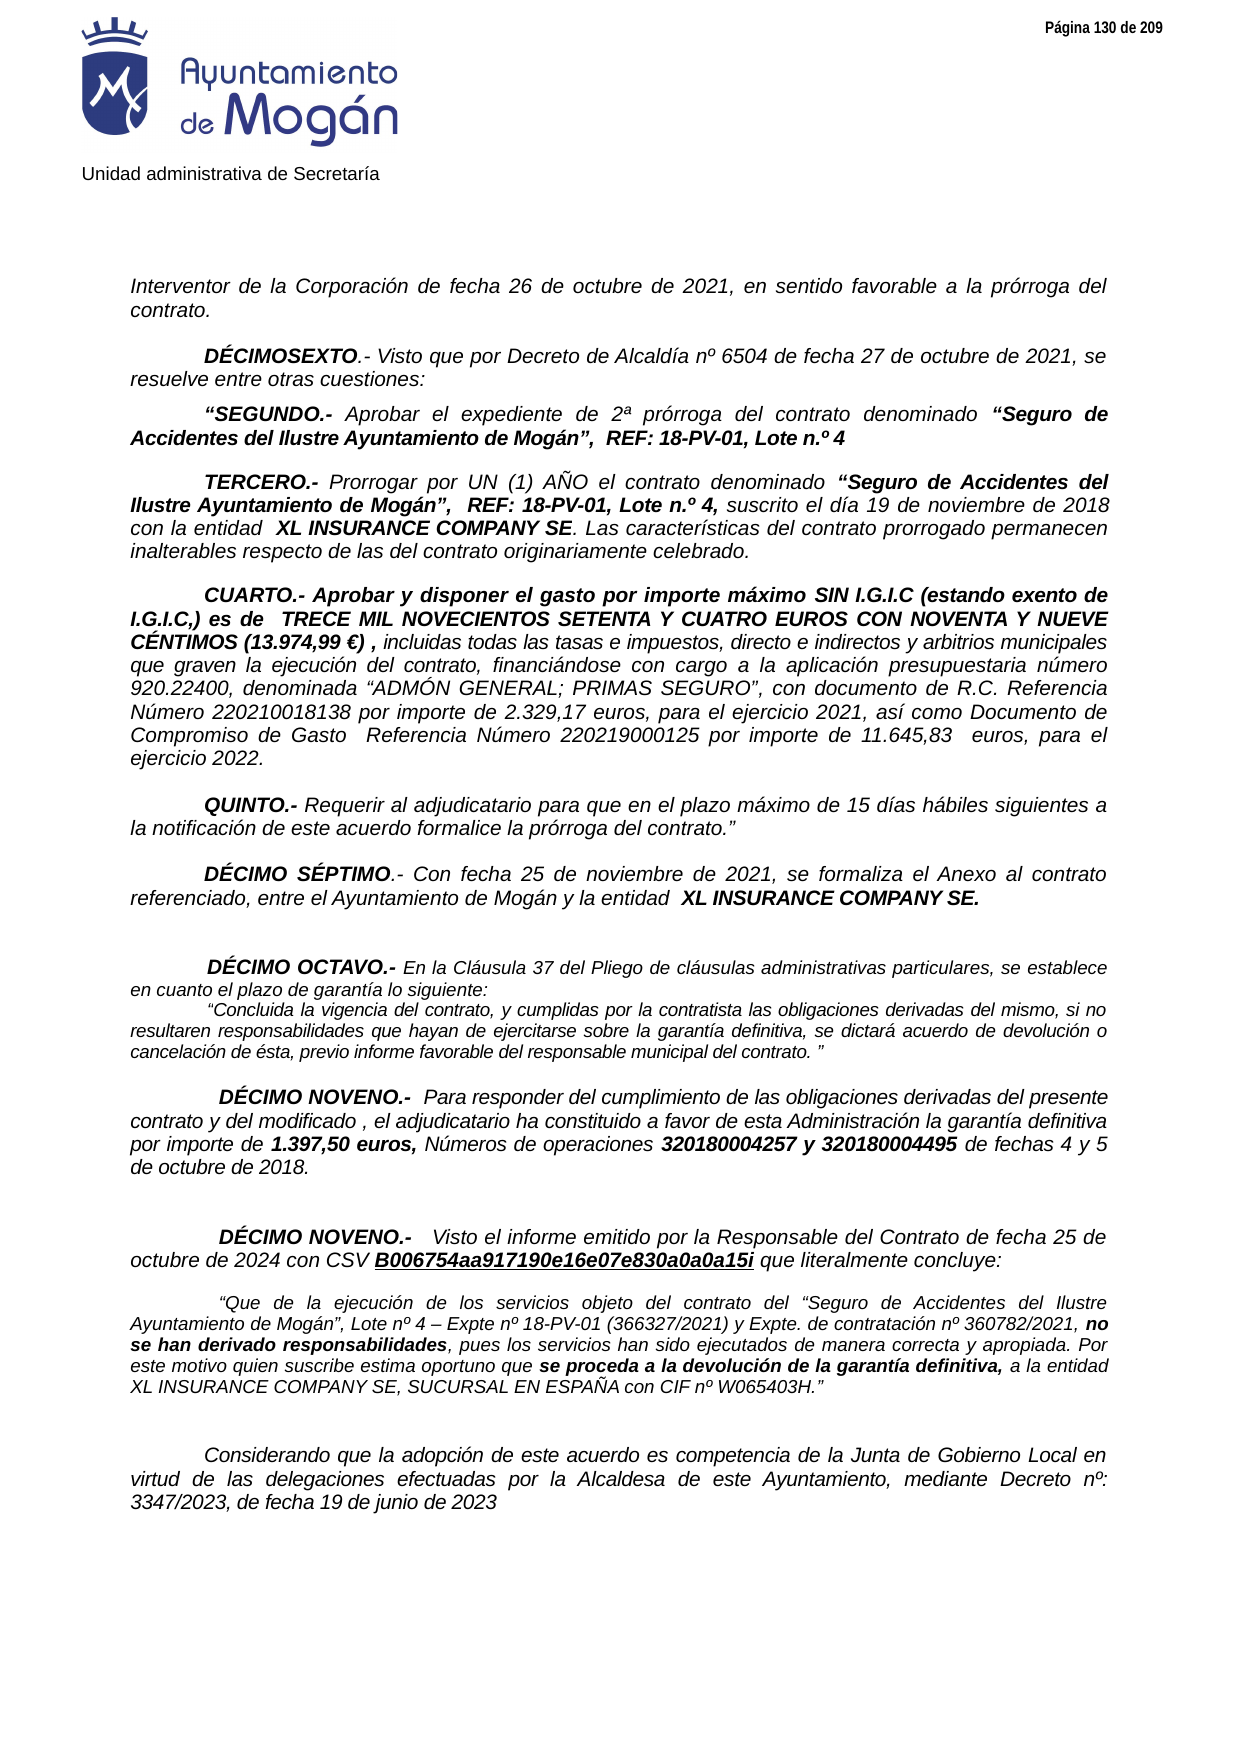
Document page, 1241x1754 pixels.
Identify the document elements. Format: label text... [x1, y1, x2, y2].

text Considerando que la adopción de este acuerdo es competencia de la Junta de Gobierno Local en virtud de las delegaciones efectuadas por la Alcaldesa de este Ayuntamiento, mediante Decreto nº: 3347/2023, de fecha 19 de junio de 2023 [130, 1444, 1110, 1513]
text “Que de la ejecución de los servicios objeto del contrato del “Seguro de Accidentes del Ilustre Ayuntamiento de Mogán”, Lote nº 4 – Expte nº 18-PV-01 (366327/2021) y Expte. de contratación nº 360782/2021, no se han derivado responsabilidades, pues los servicios han sido ejecutados de manera correcta y apropiada. Por este motivo quien suscribe estima oportuno que se proceda a la devolución de la garantía definitiva, a la entidad XL INSURANCE COMPANY SE, SUCURSAL EN ESPAÑA con CIF nº W065403H.” [130, 1293, 1110, 1397]
text DÉCIMO SÉPTIMO.- Con fecha 25 de noviembre de 2021, se formaliza el Anexo al contrato referenciado, entre el Ayuntamiento de Mogán y la entidad XL INSURANCE COMPANY SE. [130, 863, 1110, 909]
text DÉCIMOSEXTO.- Visto que por Decreto de Alcaldía nº 6504 de fecha 27 de octubre de 2021, se resuelve entre otras cuestiones: [130, 344, 1110, 391]
text QUINTO.- Requerir al adjudicatario para que en el plazo máximo de 15 días hábiles siguientes a la notificación de este acuerdo formalice la prórroga del contrato.” [130, 793, 1110, 839]
text Interventor de la Corporación de fecha 26 de octubre de 2021, en sentido favorable a la prórroga del contrato. [130, 275, 1110, 321]
text DÉCIMO OCTAVO.- En la Cláusula 37 del Pliego de cláusulas administrativas particulares, se establece en cuanto el plazo de garantía lo siguiente: [130, 956, 1110, 1000]
text TERCERO.- Prorrogar por UN (1) AÑO el contrato denominado “Seguro de Accidentes del Ilustre Ayuntamiento de Mogán”, REF: 18-PV-01, Lote n.º 4, suscrito el día 19 de noviembre de 2018 con la entidad XL INSURANCE COMPANY SE. Las características del contrato prorrogado permanecen inalterables respecto de las del contrato originariamente celebrado. [130, 470, 1110, 563]
text “SEGUNDO.- Aprobar el expediente de 2ª prórroga del contrato denominado “Seguro de Accidentes del Ilustre Ayuntamiento de Mogán”, REF: 18-PV-01, Lote n.º 4 [130, 403, 1110, 449]
text DÉCIMO NOVENO.- Visto el informe emitido por la Responsable del Contrato de fecha 25 de octubre de 2024 con CSV B006754aa917190e16e07e830a0a0a15i que literalmente concluye: [130, 1225, 1110, 1272]
picture [81, 17, 398, 153]
text “Concluida la vigencia del contrato, y cumplidas por la contratista las obligaciones derivadas del mismo, si no resultaren responsabilidades que hayan de ejercitarse sobre la garantía definitiva, se dictará acuerdo de devolución o cancelación de ésta, previo informe favorable del responsable municipal del contrato. ” [130, 1000, 1110, 1063]
text DÉCIMO NOVENO.- Para responder del cumplimiento de las obligaciones derivadas del presente contrato y del modificado , el adjudicatario ha constituido a favor de esta Administración la garantía definitiva por importe de 1.397,50 euros, Números de operaciones 320180004257 y 320180004495 de fechas 4 y 5 de octubre de 2018. [130, 1086, 1110, 1179]
text CUARTO.- Aprobar y disponer el gasto por importe máximo SIN I.G.I.C (estando exento de I.G.I.C,) es de TRECE MIL NOVECIENTOS SETENTA Y CUATRO EUROS CON NOVENTA Y NUEVE CÉNTIMOS (13.974,99 €) , incluidas todas las tasas e impuestos, directo e indirectos y arbitrios municipales que graven la ejecución del contrato, financiándose con cargo a la aplicación presupuestaria número 920.22400, denominada “ADMÓN GENERAL; PRIMAS SEGURO”, con documento de R.C. Referencia Número 220210018138 por importe de 2.329,17 euros, para el ejercicio 2021, así como Documento de Compromiso de Gasto Referencia Número 220219000125 por importe de 11.645,83 euros, para el ejercicio 2022. [130, 584, 1110, 770]
